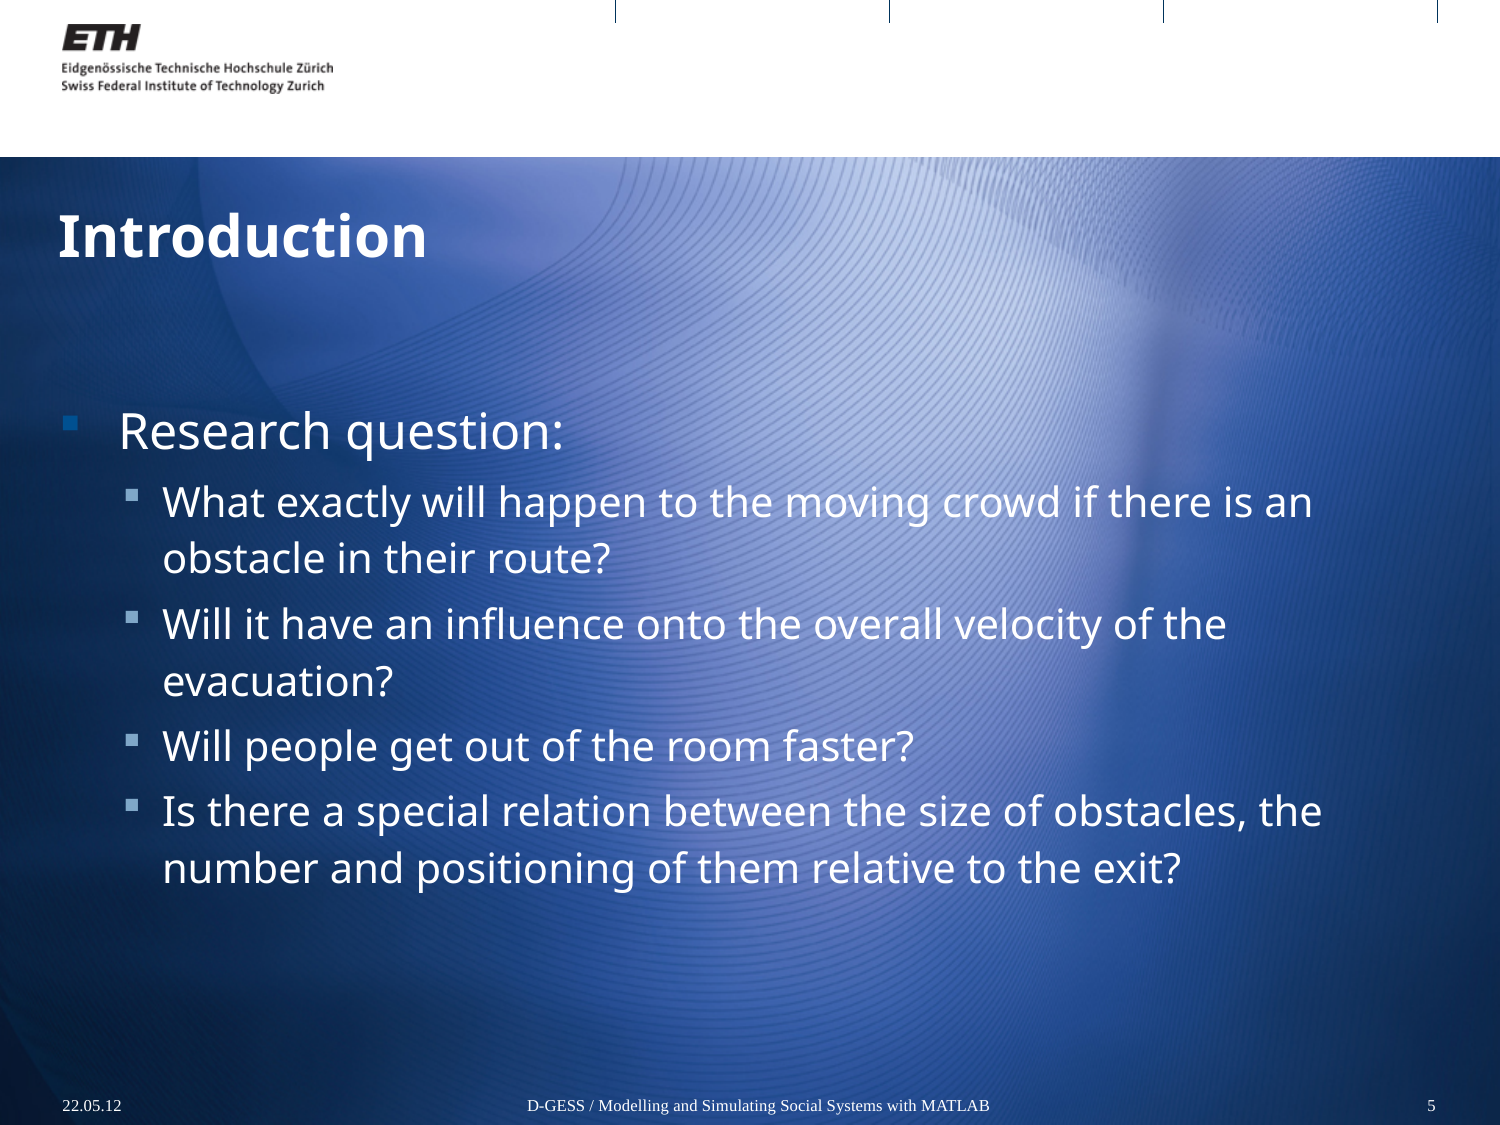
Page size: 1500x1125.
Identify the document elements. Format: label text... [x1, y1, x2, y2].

title Introduction [59, 194, 1409, 383]
picture [0, 157, 1500, 1125]
list Research question: What exactly will happen to the moving crowd if there is an obstacle in their route? Will it have an influence onto the overall velocity of the evacuation? Will people get out of the room faster? Is there a special relation between the size of obstacles, the number and positioning of them relative to the exit? [59, 395, 1425, 1018]
picture [62, 24, 333, 94]
